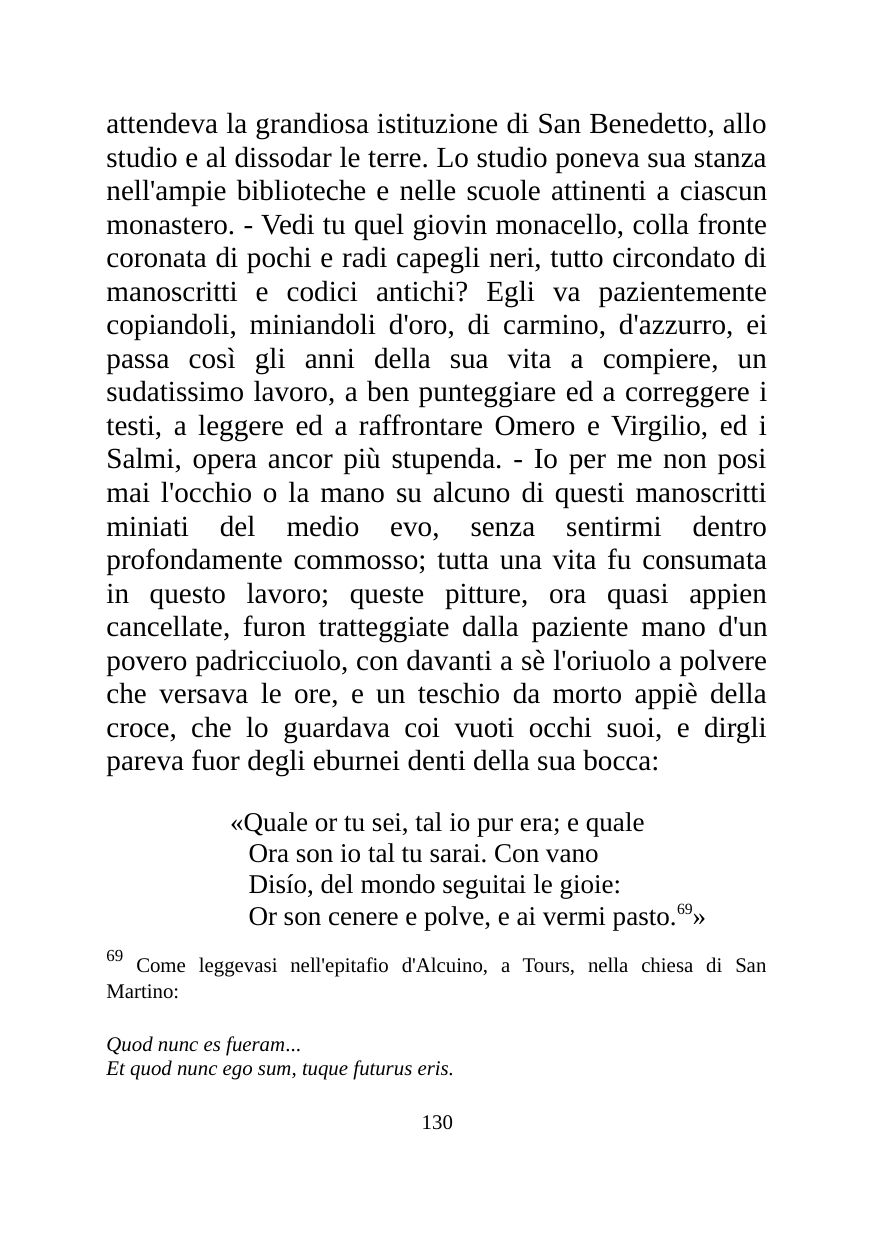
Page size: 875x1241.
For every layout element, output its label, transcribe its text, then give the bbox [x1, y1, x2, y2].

text «Quale or tu sei, tal io pur era; e quale [200, 806, 768, 837]
text Come leggevasi nell'epitafio d'Alcuino, a Tours, nella chiesa di San Martino: [106, 946, 768, 1003]
text Quod nunc es fueram... [106, 1032, 768, 1056]
text Or son cenere e polve, e ai vermi pasto.» [219, 900, 768, 931]
text attendeva la grandiosa istituzione di San Benedetto, allo studio e al dissodar le terre. Lo studio poneva sua stanza nell'ampie biblioteche e nelle scuole attinenti a ciascun monastero. - Vedi tu quel giovin monacello, colla fronte coronata di pochi e radi capegli neri, tutto circondato di manoscritti e codici antichi? Egli va pazientemente copiandoli, miniandoli d'oro, di carmino, d'azzurro, ei passa così gli anni della sua vita a compiere, un sudatissimo lavoro, a ben punteggiare ed a correggere i testi, a leggere ed a raffrontare Omero e Virgilio, ed i Salmi, opera ancor più stupenda. - Io per me non posi mai l'occhio o la mano su alcuno di questi manoscritti miniati del medio evo, senza sentirmi dentro profondamente commosso; tutta una vita fu consumata in questo lavoro; queste pitture, ora quasi appien cancellate, furon tratteggiate dalla paziente mano d'un povero padricciuolo, con davanti a sè l'oriuolo a polvere che versava le ore, e un teschio da morto appiè della croce, che lo guardava coi vuoti occhi suoi, e dirgli pareva fuor degli eburnei denti della sua bocca: [106, 106, 768, 777]
text Disío, del mondo seguitai le gioie: [219, 868, 768, 900]
text Ora son io tal tu sarai. Con vano [219, 837, 768, 868]
text Et quod nunc ego sum, tuque futurus eris. [106, 1056, 768, 1080]
